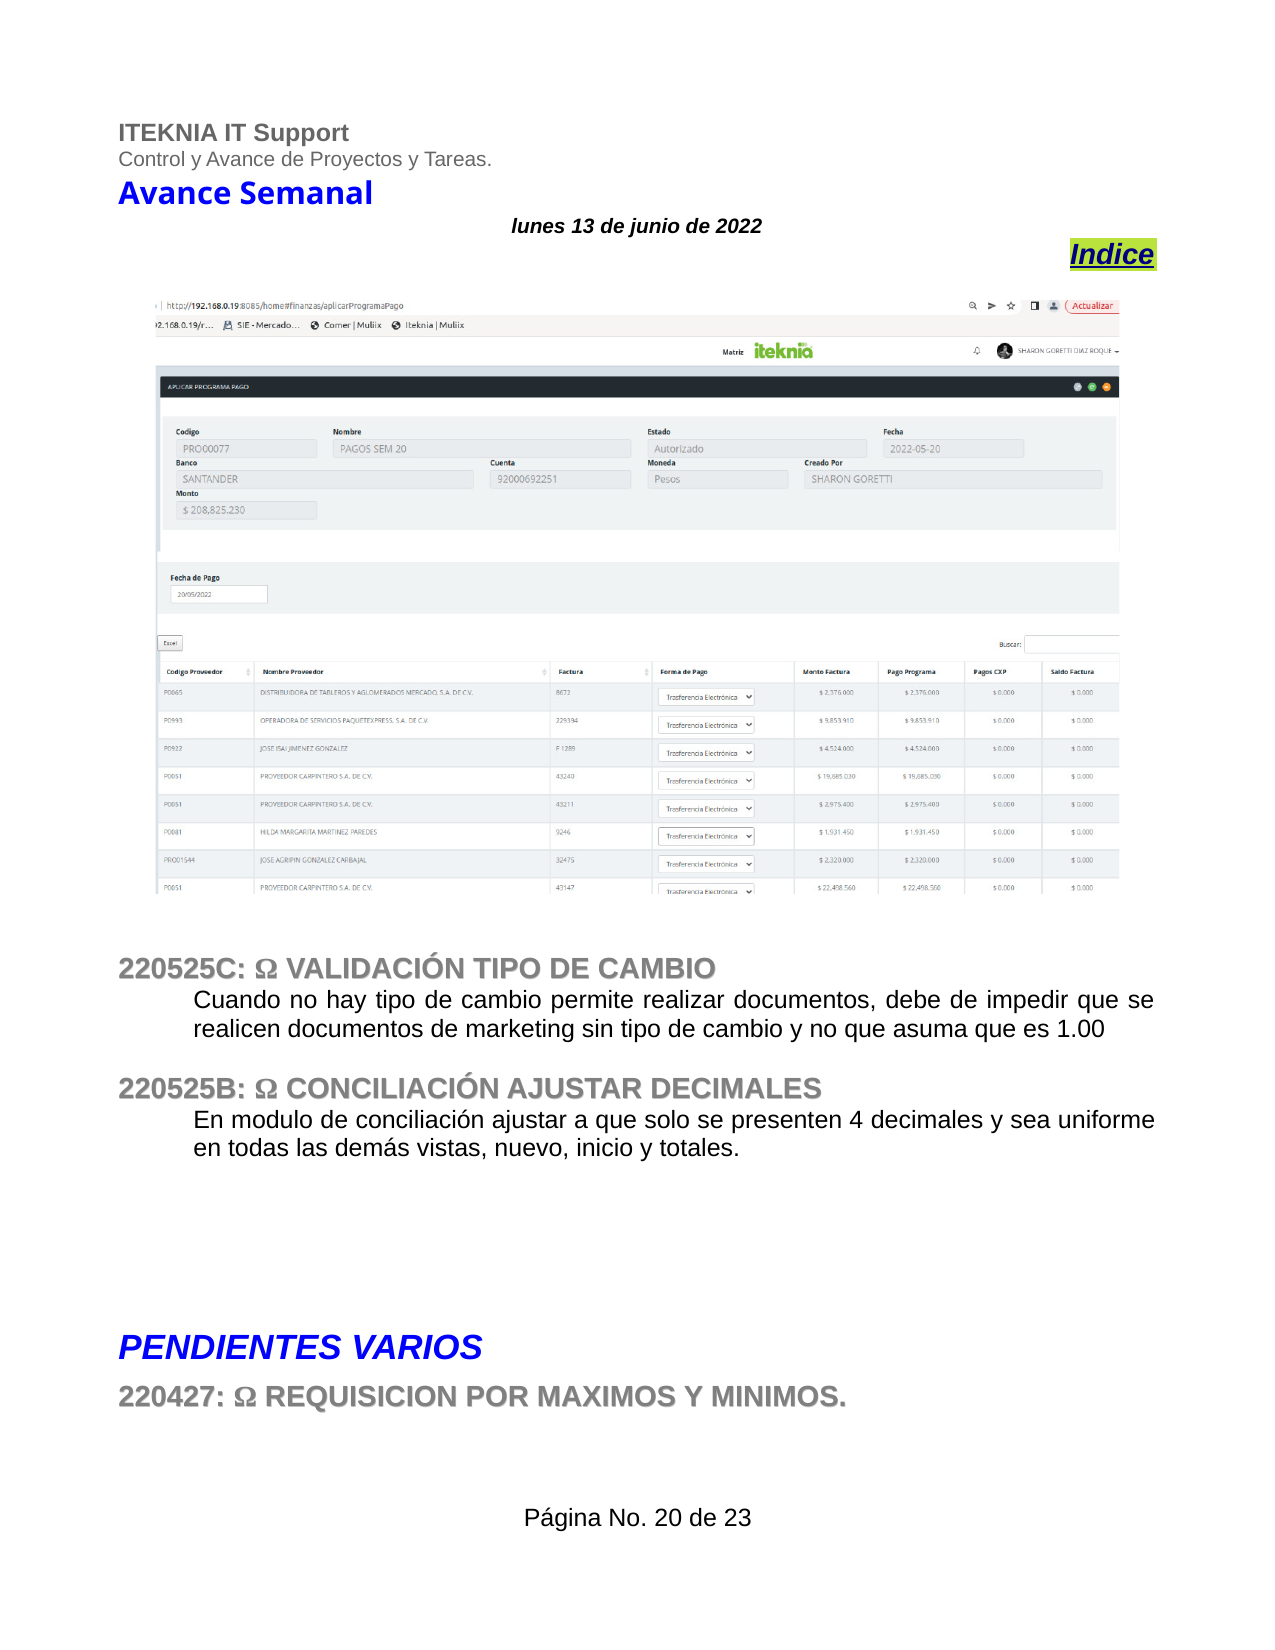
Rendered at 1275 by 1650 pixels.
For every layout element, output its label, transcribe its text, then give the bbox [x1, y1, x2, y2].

subtitle 220427: Ω REQUISICION POR MAXIMOS Y MINIMOS. [118, 1379, 1157, 1413]
subtitle PENDIENTES VARIOS [118, 1327, 1157, 1367]
subtitle 220525B: Ω CONCILIACIÓN AJUSTAR DECIMALES [118, 1071, 1157, 1105]
picture [155, 300, 1120, 894]
subtitle 220525C: Ω VALIDACIÓN TIPO DE CAMBIO [118, 951, 1157, 985]
text En modulo de conciliación ajustar a que solo se presenten 4 decimales y sea uniforme en todas las demás vistas, nuevo, inicio y totales. [193, 1105, 1157, 1162]
text Cuando no hay tipo de cambio permite realizar documentos, debe de impedir que se realicen documentos de marketing sin tipo de cambio y no que asuma que es 1.00 [193, 985, 1157, 1042]
